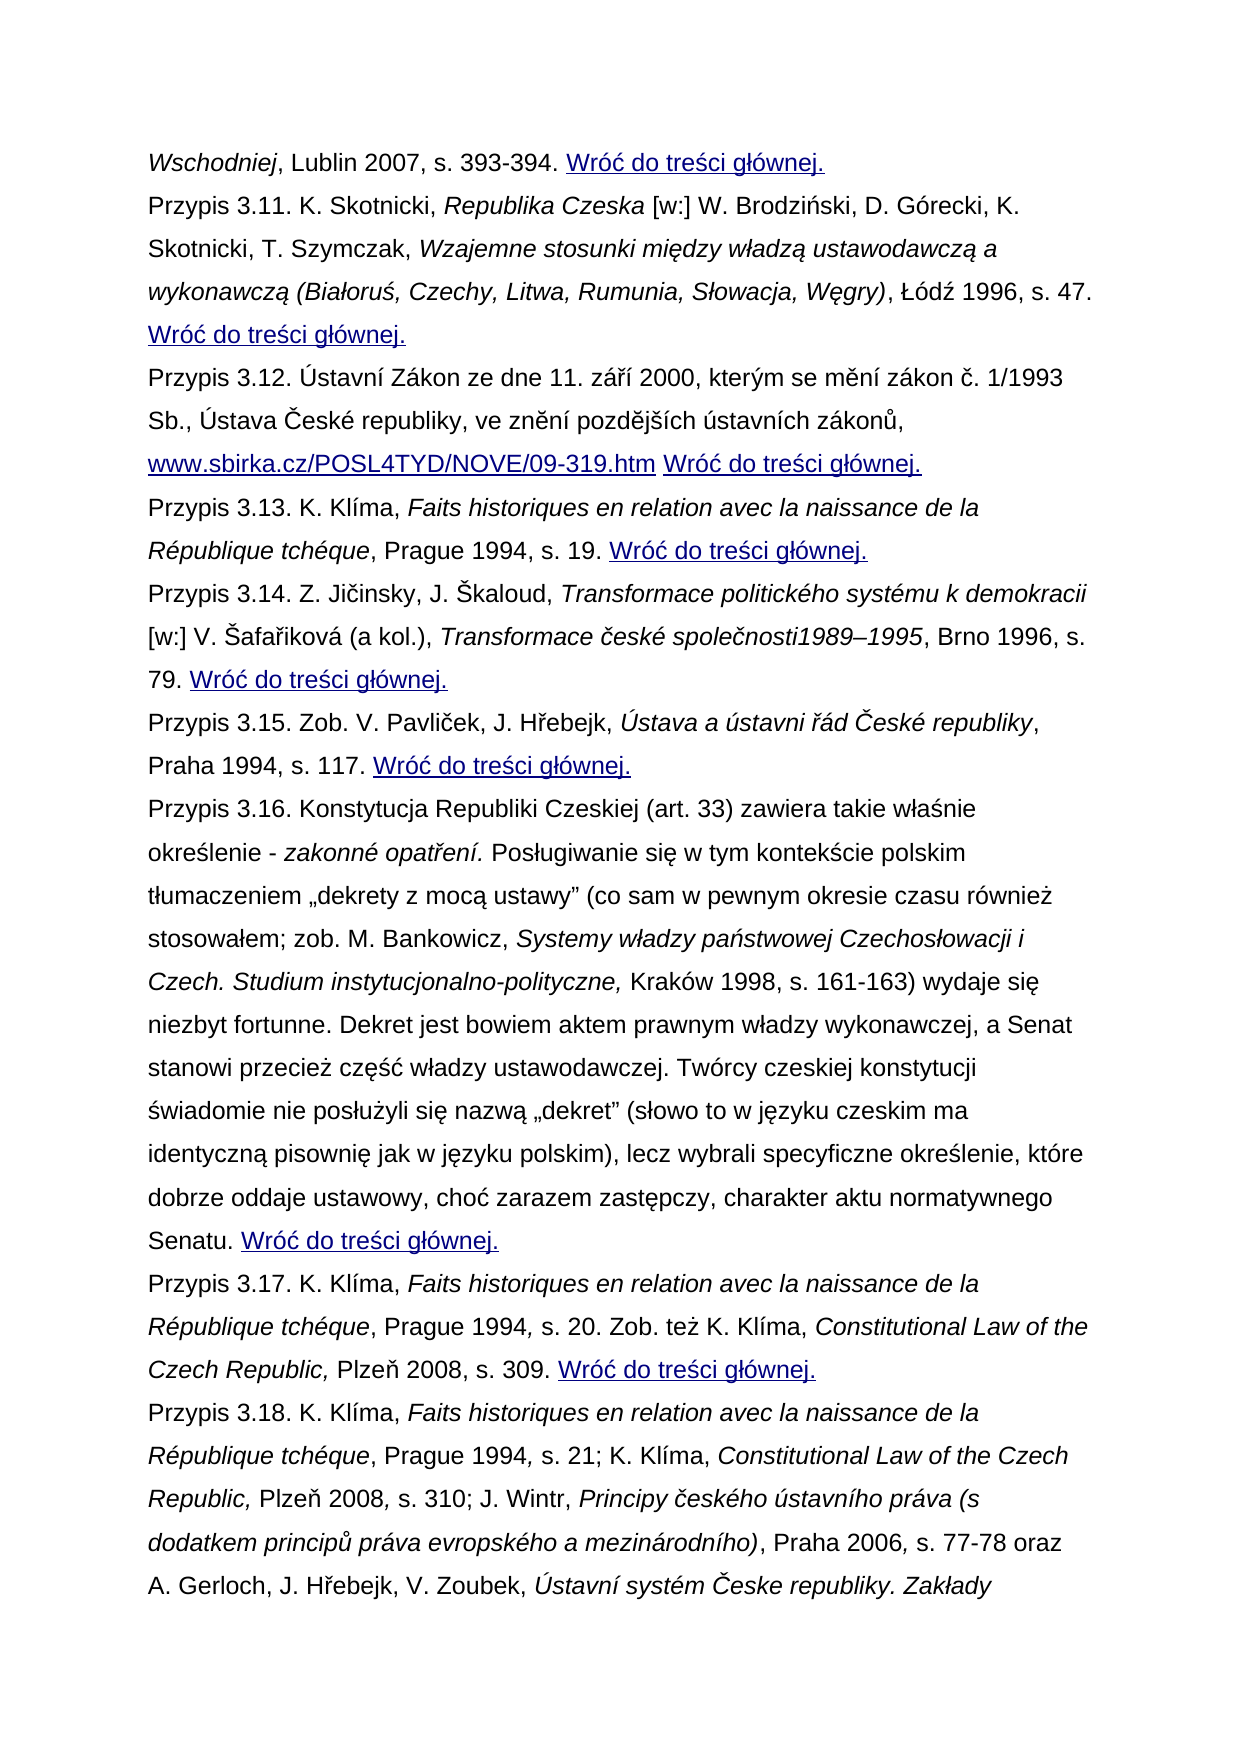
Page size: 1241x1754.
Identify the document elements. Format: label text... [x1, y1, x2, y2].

text Przypis 3.17. K. Klíma, Faits historiques en relation avec la naissance de la République tchéque, Prague 1994, s. 20. Zob. też K. Klíma, Constitutional Law of the Czech Republic, Plzeň 2008, s. 309. Wróć do treści głównej. [148, 1269, 1093, 1384]
text Przypis 3.11. K. Skotnicki, Republika Czeska [w:] W. Brodziński, D. Górecki, K. Skotnicki, T. Szymczak, Wzajemne stosunki między władzą ustawodawczą a wykonawczą (Białoruś, Czechy, Litwa, Rumunia, Słowacja, Węgry), Łódź 1996, s. 47. Wróć do treści głównej. [148, 191, 1093, 349]
text Przypis 3.16. Konstytucja Republiki Czeskiej (art. 33) zawiera takie właśnie określenie - zakonné opatření. Posługiwanie się w tym kontekście polskim tłumaczeniem „dekrety z mocą ustawy” (co sam w pewnym okresie czasu również stosowałem; zob. M. Bankowicz, Systemy władzy państwowej Czechosłowacji i Czech. Studium instytucjonalno-polityczne, Kraków 1998, s. 161-163) wydaje się niezbyt fortunne. Dekret jest bowiem aktem prawnym władzy wykonawczej, a Senat stanowi przecież część władzy ustawodawczej. Twórcy czeskiej konstytucji świadomie nie posłużyli się nazwą „dekret” (słowo to w języku czeskim ma identyczną pisownię jak w języku polskim), lecz wybrali specyficzne określenie, które dobrze oddaje ustawowy, choć zarazem zastępczy, charakter aktu normatywnego Senatu. Wróć do treści głównej. [148, 794, 1093, 1254]
text Przypis 3.14. Z. Jičinsky, J. Škaloud, Transformace politického systému k demokracii [w:] V. Šafařiková (a kol.), Transformace české společnosti1989–1995, Brno 1996, s. 79. Wróć do treści głównej. [148, 579, 1093, 694]
text Przypis 3.13. K. Klíma, Faits historiques en relation avec la naissance de la République tchéque, Prague 1994, s. 19. Wróć do treści głównej. [148, 493, 1093, 564]
text Przypis 3.12. Ústavní Zákon ze dne 11. září 2000, kterým se mění zákon č. 1/1993 Sb., Ústava České republiky, ve znĕní pozdĕjších ústavních zákonů, www.sbirka.cz/POSL4TYD/NOVE/09-319.htm Wróć do treści głównej. [148, 363, 1093, 478]
text Przypis 3.18. K. Klíma, Faits historiques en relation avec la naissance de la République tchéque, Prague 1994, s. 21; K. Klíma, Constitutional Law of the Czech Republic, Plzeň 2008, s. 310; J. Wintr, Principy českého ústavního práva (s dodatkem principů práva evropského a mezinárodního), Praha 2006, s. 77-78 oraz A. Gerloch, J. Hřebejk, V. Zoubek, Ústavní systém Česke republiky. Zakłady [148, 1398, 1093, 1599]
text Wschodniej, Lublin 2007, s. 393-394. Wróć do treści głównej. [148, 148, 1093, 176]
text Przypis 3.15. Zob. V. Pavliček, J. Hřebejk, Ústava a ústavni řád České republiky, Praha 1994, s. 117. Wróć do treści głównej. [148, 708, 1093, 780]
